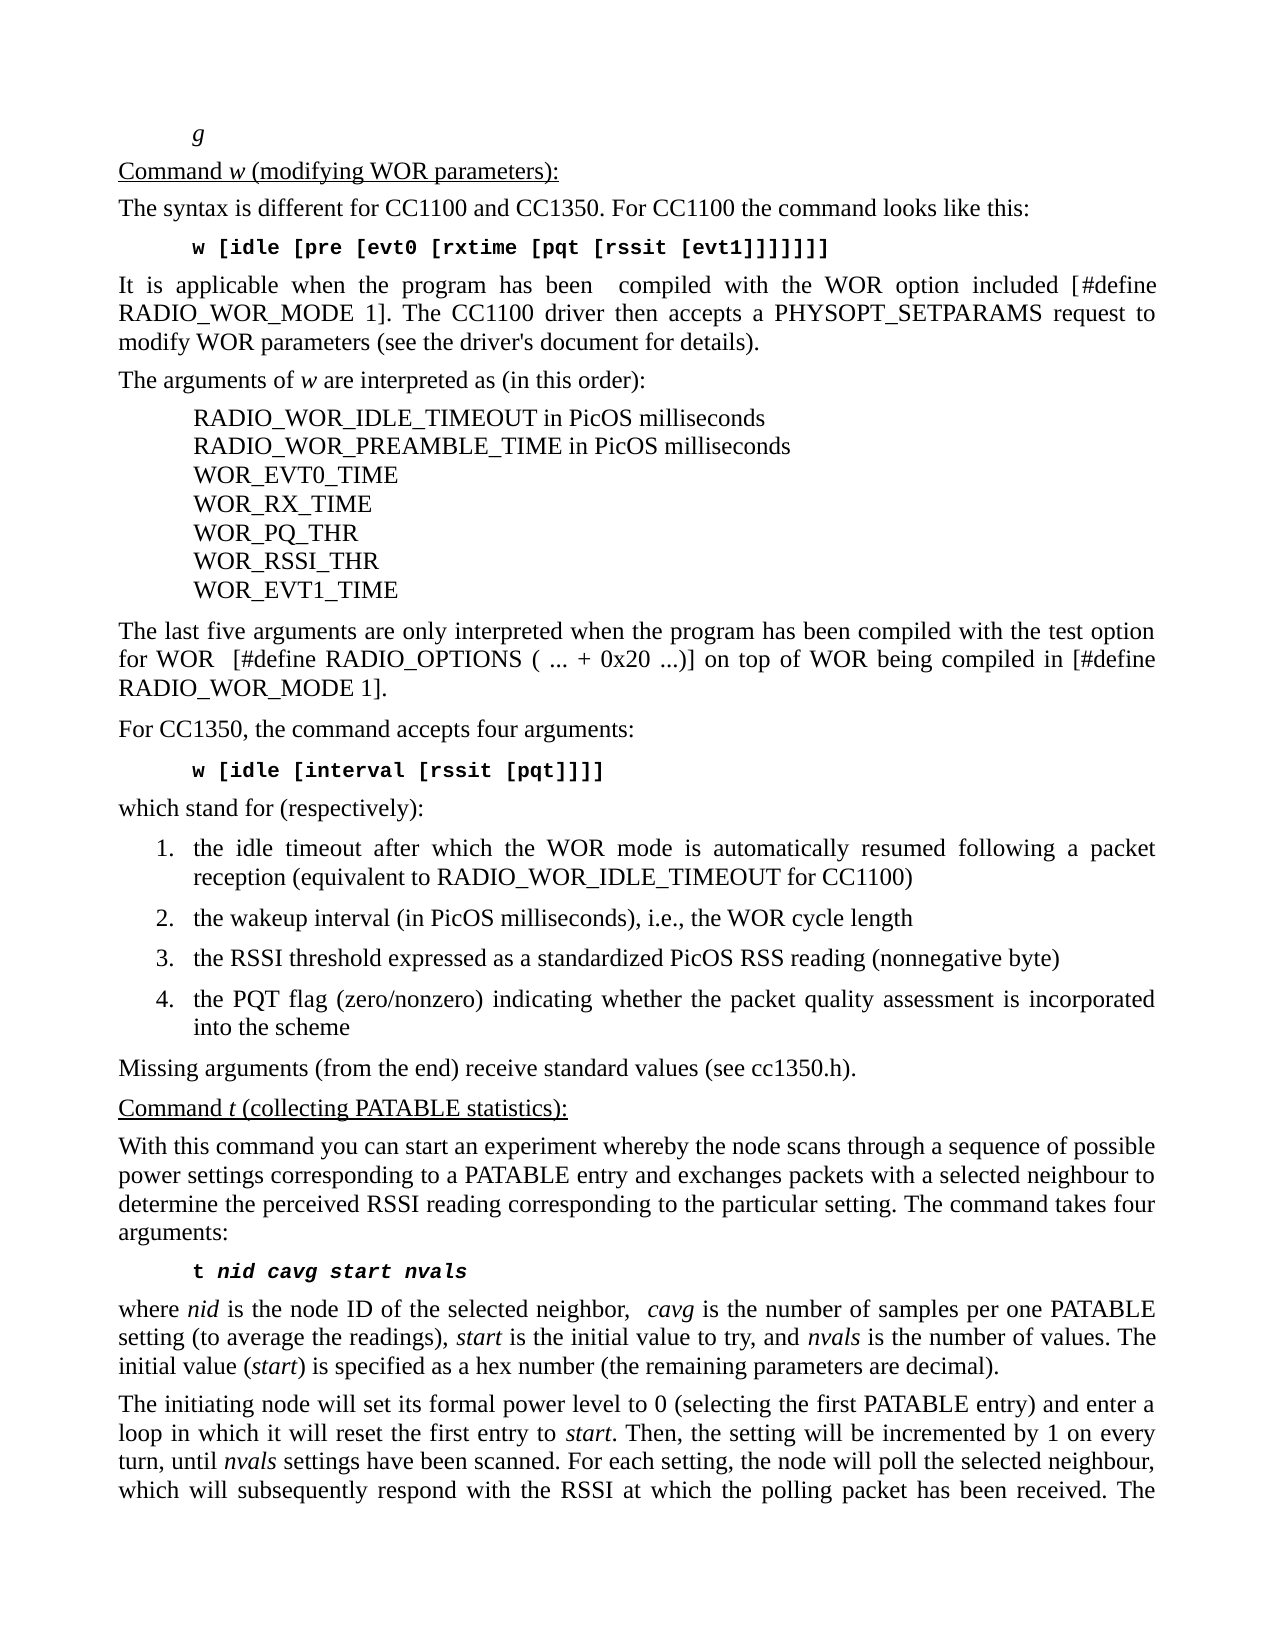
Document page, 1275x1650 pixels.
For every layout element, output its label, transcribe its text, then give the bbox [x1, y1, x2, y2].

text With this command you can start an experiment whereby the node scans through a sequence of possible power settings corresponding to a PATABLE entry and exchanges packets with a selected neighbour to determine the perceived RSSI reading corresponding to the particular setting. The command takes four arguments: [118, 1131, 1157, 1246]
text For CC1350, the command accepts four arguments: [118, 714, 1157, 742]
list the wakeup interval (in PicOS milliseconds), i.e., the WOR cycle length [156, 903, 1157, 931]
text It is applicable when the program has been compiled with the WOR option included [#define RADIO_WOR_MODE 1]. The CC1100 driver then accepts a PHYSOPT_SETPARAMS request to modify WOR parameters (see the driver's document for details). [118, 270, 1157, 356]
text The initiating node will set its formal power level to 0 (selecting the first PATABLE entry) and enter a loop in which it will reset the first entry to start. Then, the setting will be incremented by 1 on every turn, until nvals settings have been scanned. For each setting, the node will poll the selected neighbour, which will subsequently respond with the RSSI at which the polling packet has been received. The [118, 1389, 1157, 1504]
text g [118, 118, 1157, 147]
text The last five arguments are only interpreted when the program has been compiled with the test option for WOR [#define RADIO_OPTIONS ( ... + 0x20 ...)] on top of WOR being compiled in [#define RADIO_WOR_MODE 1]. [118, 616, 1157, 702]
text Command w (modifying WOR parameters): [118, 156, 1157, 184]
list WOR_RSSI_THR [156, 546, 1157, 575]
text t nid cavg start nvals [118, 1255, 1157, 1285]
text which stand for (respectively): [118, 793, 1157, 822]
text The syntax is different for CC1100 and CC1350. For CC1100 the command looks like this: [118, 193, 1157, 222]
list RADIO_WOR_IDLE_TIMEOUT in PicOS milliseconds [156, 403, 1157, 431]
list WOR_EVT0_TIME [156, 460, 1157, 489]
text w [idle [pre [evt0 [rxtime [pqt [rssit [evt1]]]]]]] [118, 231, 1157, 261]
list the RSSI threshold expressed as a standardized PicOS RSS reading (nonnegative byte) [156, 943, 1157, 972]
text Missing arguments (from the end) receive standard values (see cc1350.h). [118, 1053, 1157, 1082]
list WOR_RX_TIME [156, 489, 1157, 518]
list RADIO_WOR_PREAMBLE_TIME in PicOS milliseconds [156, 431, 1157, 460]
list WOR_PQ_THR [156, 518, 1157, 546]
text The arguments of w are interpreted as (in this order): [118, 365, 1157, 394]
text where nid is the node ID of the selected neighbor, cavg is the number of samples per one PATABLE setting (to average the readings), start is the initial value to try, and nvals is the number of values. The initial value (start) is specified as a hex number (the remaining parameters are decimal). [118, 1294, 1157, 1380]
text w [idle [interval [rssit [pqt]]]] [118, 754, 1157, 784]
text Command t (collecting PATABLE statistics): [118, 1093, 1157, 1122]
list the PQT flag (zero/nonzero) indicating whether the packet quality assessment is incorporated into the scheme [156, 984, 1157, 1041]
list the idle timeout after which the WOR mode is automatically resumed following a packet reception (equivalent to RADIO_WOR_IDLE_TIMEOUT for CC1100) [156, 833, 1157, 891]
list WOR_EVT1_TIME [156, 575, 1157, 604]
